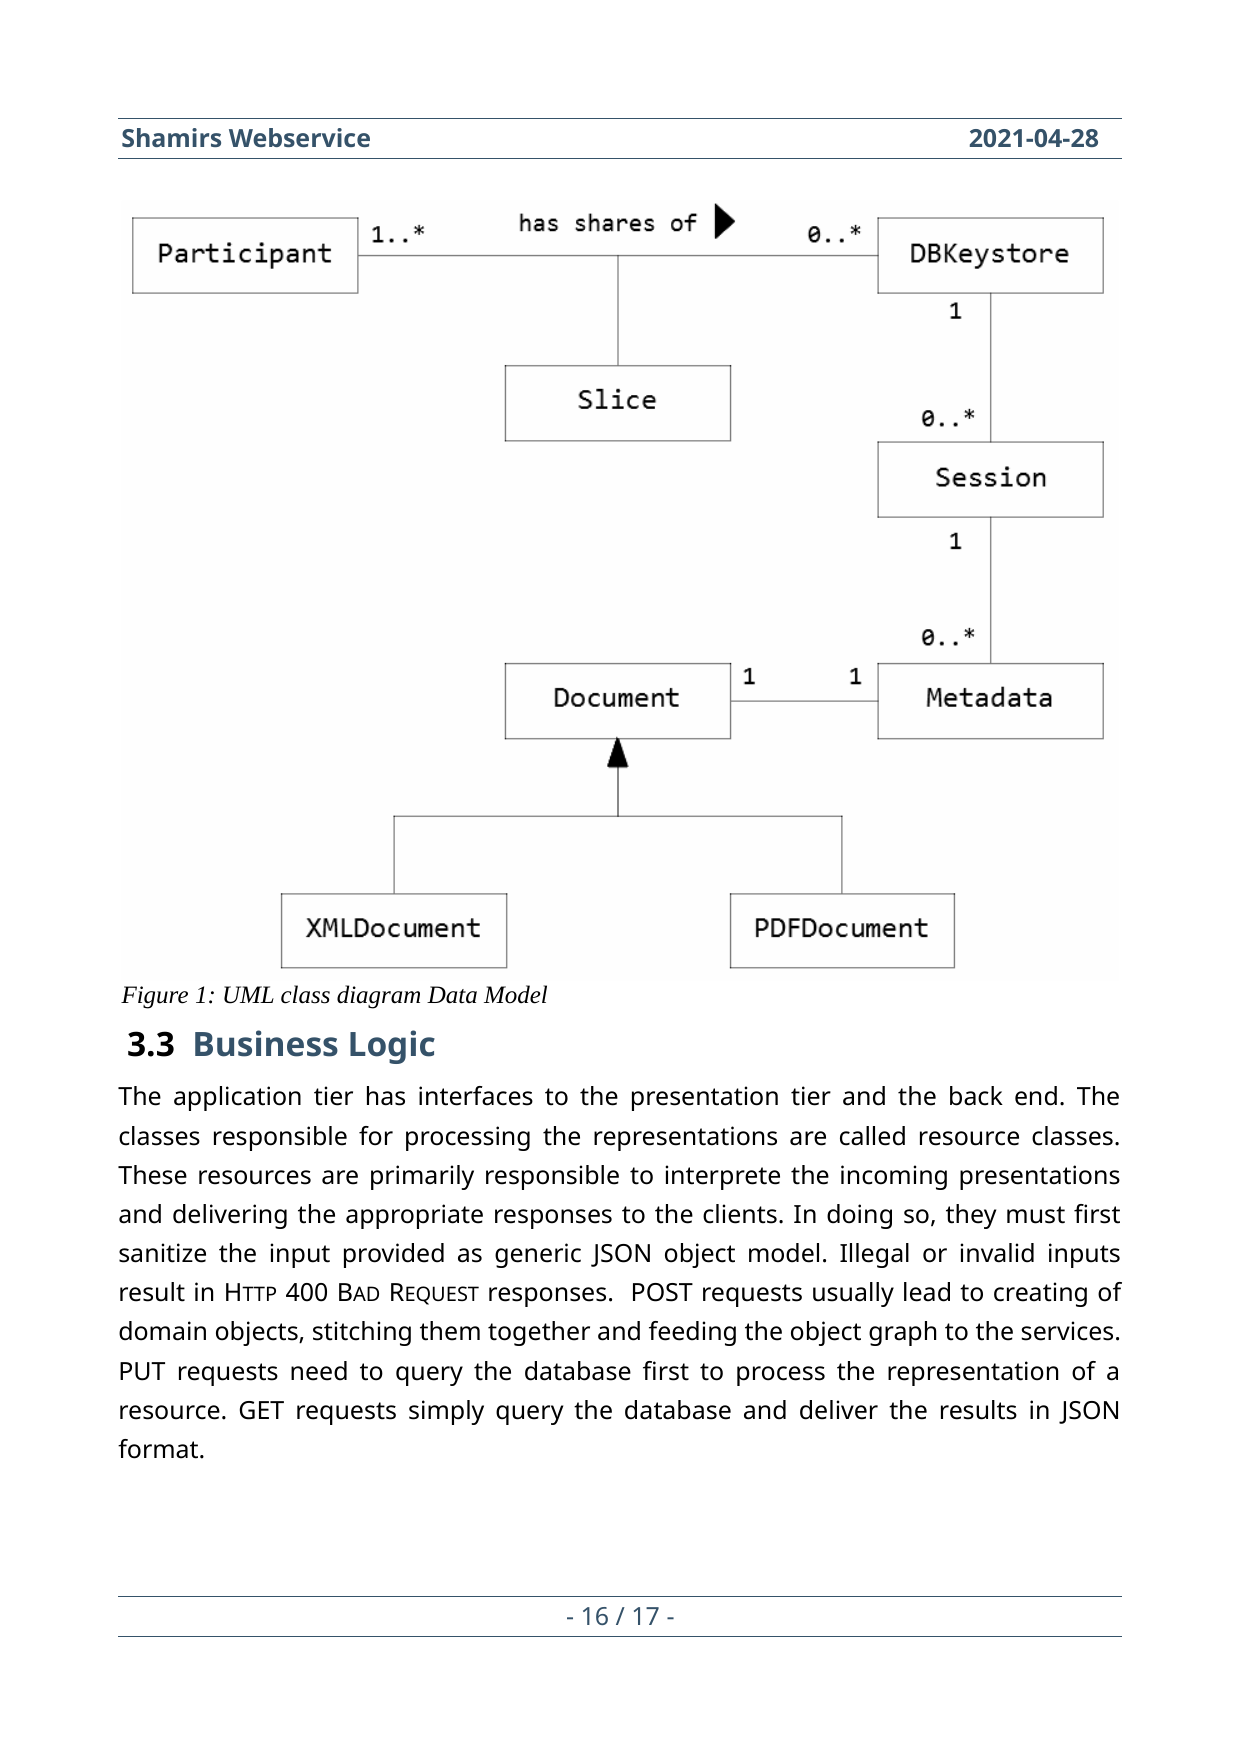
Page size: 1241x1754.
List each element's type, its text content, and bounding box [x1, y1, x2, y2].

picture [121, 200, 1119, 981]
text The application tier has interfaces to the presentation tier and the back end. The classes responsible for processing the representations are called resource classes. These resources are primarily responsible to interprete the incoming presentations and delivering the appropriate responses to the clients. In doing so, they must first sanitize the input provided as generic JSON object model. Illegal or invalid inputs result in Http 400 Bad Request responses. POST requests usually lead to creating of domain objects, stitching them together and feeding the object graph to the services. PUT requests need to query the database first to process the representation of a resource. GET requests simply query the database and deliver the results in JSON format. [118, 1079, 1122, 1466]
list Figure 1: UML class diagram Data Model [121, 981, 1119, 1009]
subtitle Business Logic [118, 188, 1122, 1067]
